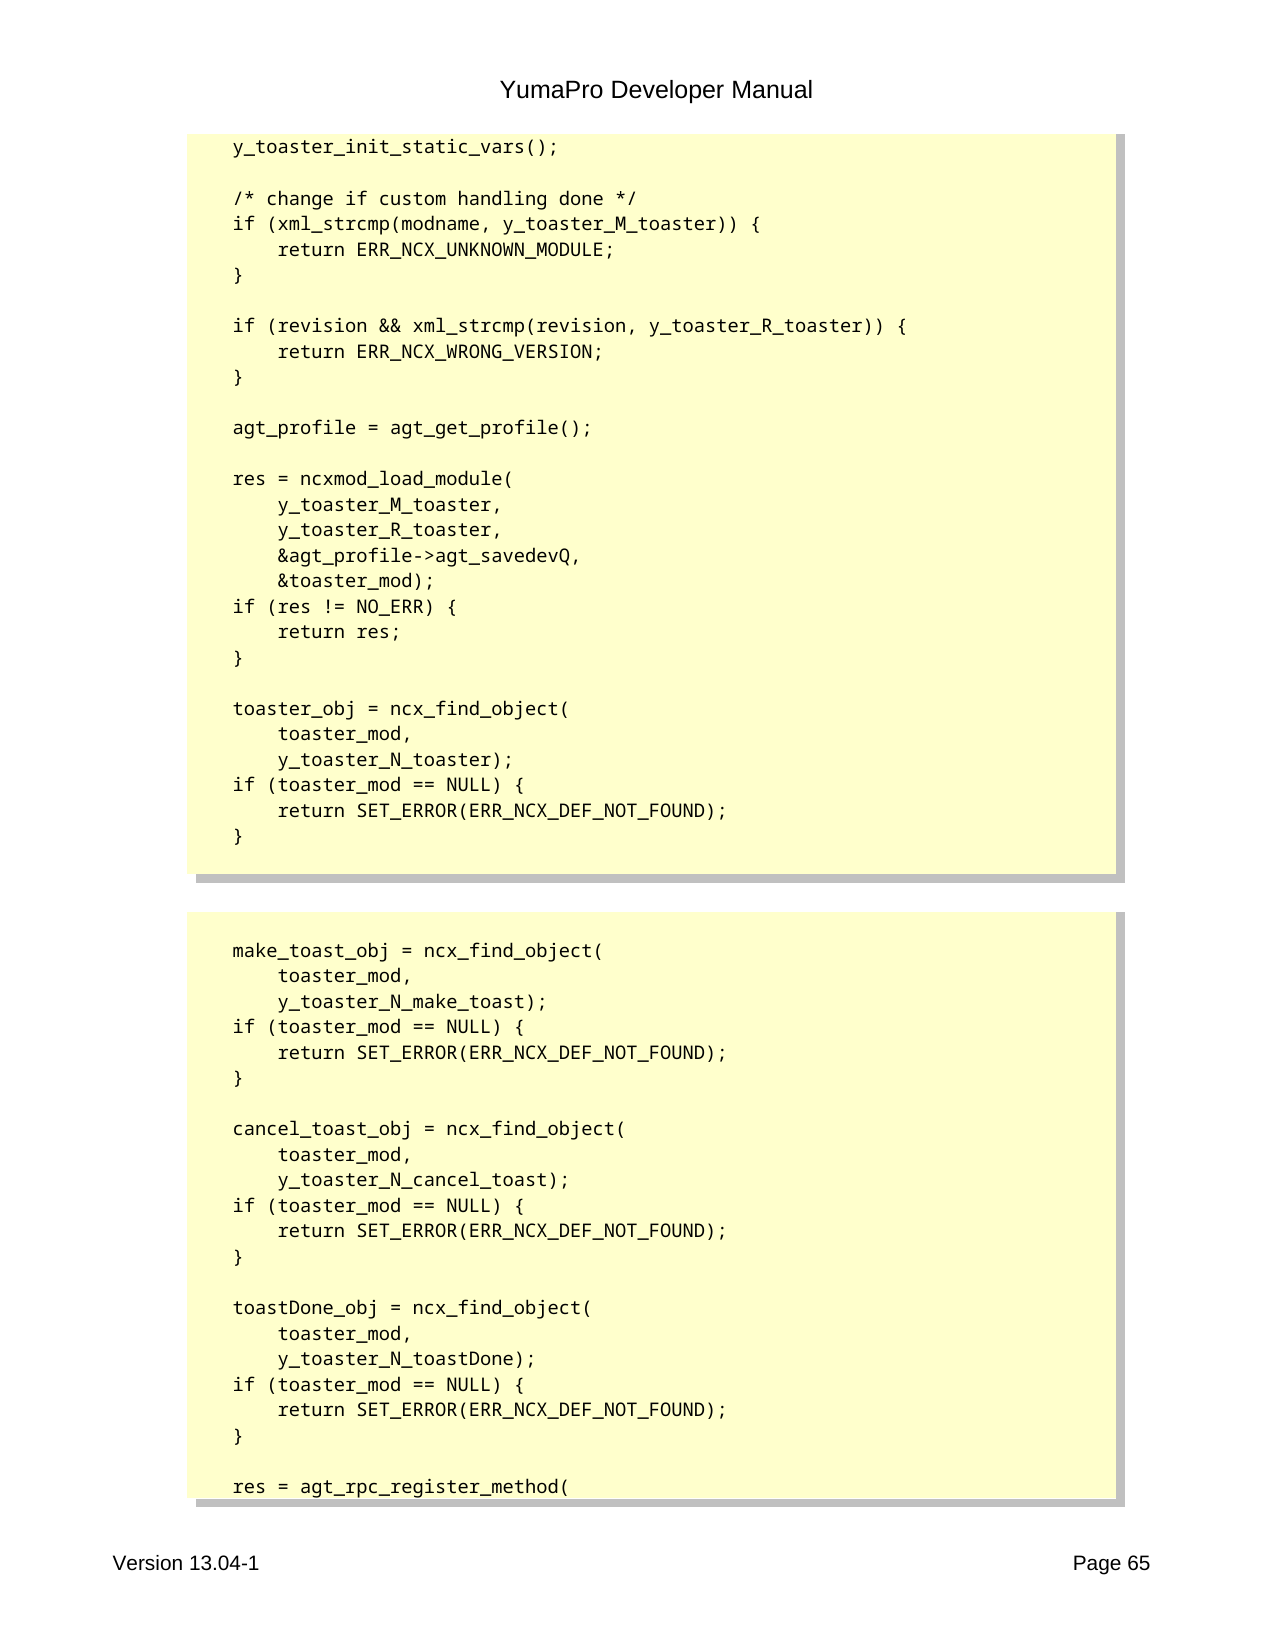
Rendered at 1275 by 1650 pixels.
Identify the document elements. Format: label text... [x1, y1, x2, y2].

text res = ncxmod_load_module( [187, 466, 1116, 491]
text if (toaster_mod == NULL) { [187, 1371, 1116, 1396]
text } [187, 1243, 1116, 1269]
text toaster_mod, [187, 1141, 1116, 1167]
text if (revision && xml_strcmp(revision, y_toaster_R_toaster)) { [187, 312, 1116, 338]
text y_toaster_N_cancel_toast); [187, 1167, 1116, 1192]
text return SET_ERROR(ERR_NCX_DEF_NOT_FOUND); [187, 1218, 1116, 1243]
text } [187, 363, 1116, 389]
text } [187, 1422, 1116, 1447]
text y_toaster_M_toaster, [187, 491, 1116, 517]
text if (toaster_mod == NULL) { [187, 1192, 1116, 1218]
text make_toast_obj = ncx_find_object( [187, 937, 1116, 963]
text toaster_mod, [187, 721, 1116, 746]
text toaster_mod, [187, 1320, 1116, 1345]
text if (toaster_mod == NULL) { [187, 1014, 1116, 1039]
text toastDone_obj = ncx_find_object( [187, 1294, 1116, 1320]
text y_toaster_init_static_vars(); [187, 134, 1116, 159]
text } [187, 644, 1116, 670]
text return SET_ERROR(ERR_NCX_DEF_NOT_FOUND); [187, 1039, 1116, 1065]
text y_toaster_R_toaster, [187, 517, 1116, 542]
text &agt_profile->agt_savedevQ, [187, 542, 1116, 568]
text return ERR_NCX_WRONG_VERSION; [187, 338, 1116, 363]
text &toaster_mod); [187, 568, 1116, 593]
text return SET_ERROR(ERR_NCX_DEF_NOT_FOUND); [187, 797, 1116, 823]
text } [187, 261, 1116, 287]
text if (toaster_mod == NULL) { [187, 772, 1116, 797]
text } [187, 1065, 1116, 1090]
text if (xml_strcmp(modname, y_toaster_M_toaster)) { [187, 210, 1116, 236]
text res = agt_rpc_register_method( [187, 1473, 1116, 1498]
text return res; [187, 619, 1116, 644]
text agt_profile = agt_get_profile(); [187, 414, 1116, 440]
text toaster_mod, [187, 963, 1116, 988]
text y_toaster_N_toaster); [187, 746, 1116, 772]
text return SET_ERROR(ERR_NCX_DEF_NOT_FOUND); [187, 1396, 1116, 1422]
text return ERR_NCX_UNKNOWN_MODULE; [187, 236, 1116, 261]
text if (res != NO_ERR) { [187, 593, 1116, 619]
text cancel_toast_obj = ncx_find_object( [187, 1116, 1116, 1141]
text y_toaster_N_toastDone); [187, 1345, 1116, 1371]
text } [187, 823, 1116, 848]
text /* change if custom handling done */ [187, 185, 1116, 210]
text toaster_obj = ncx_find_object( [187, 695, 1116, 721]
text y_toaster_N_make_toast); [187, 988, 1116, 1014]
